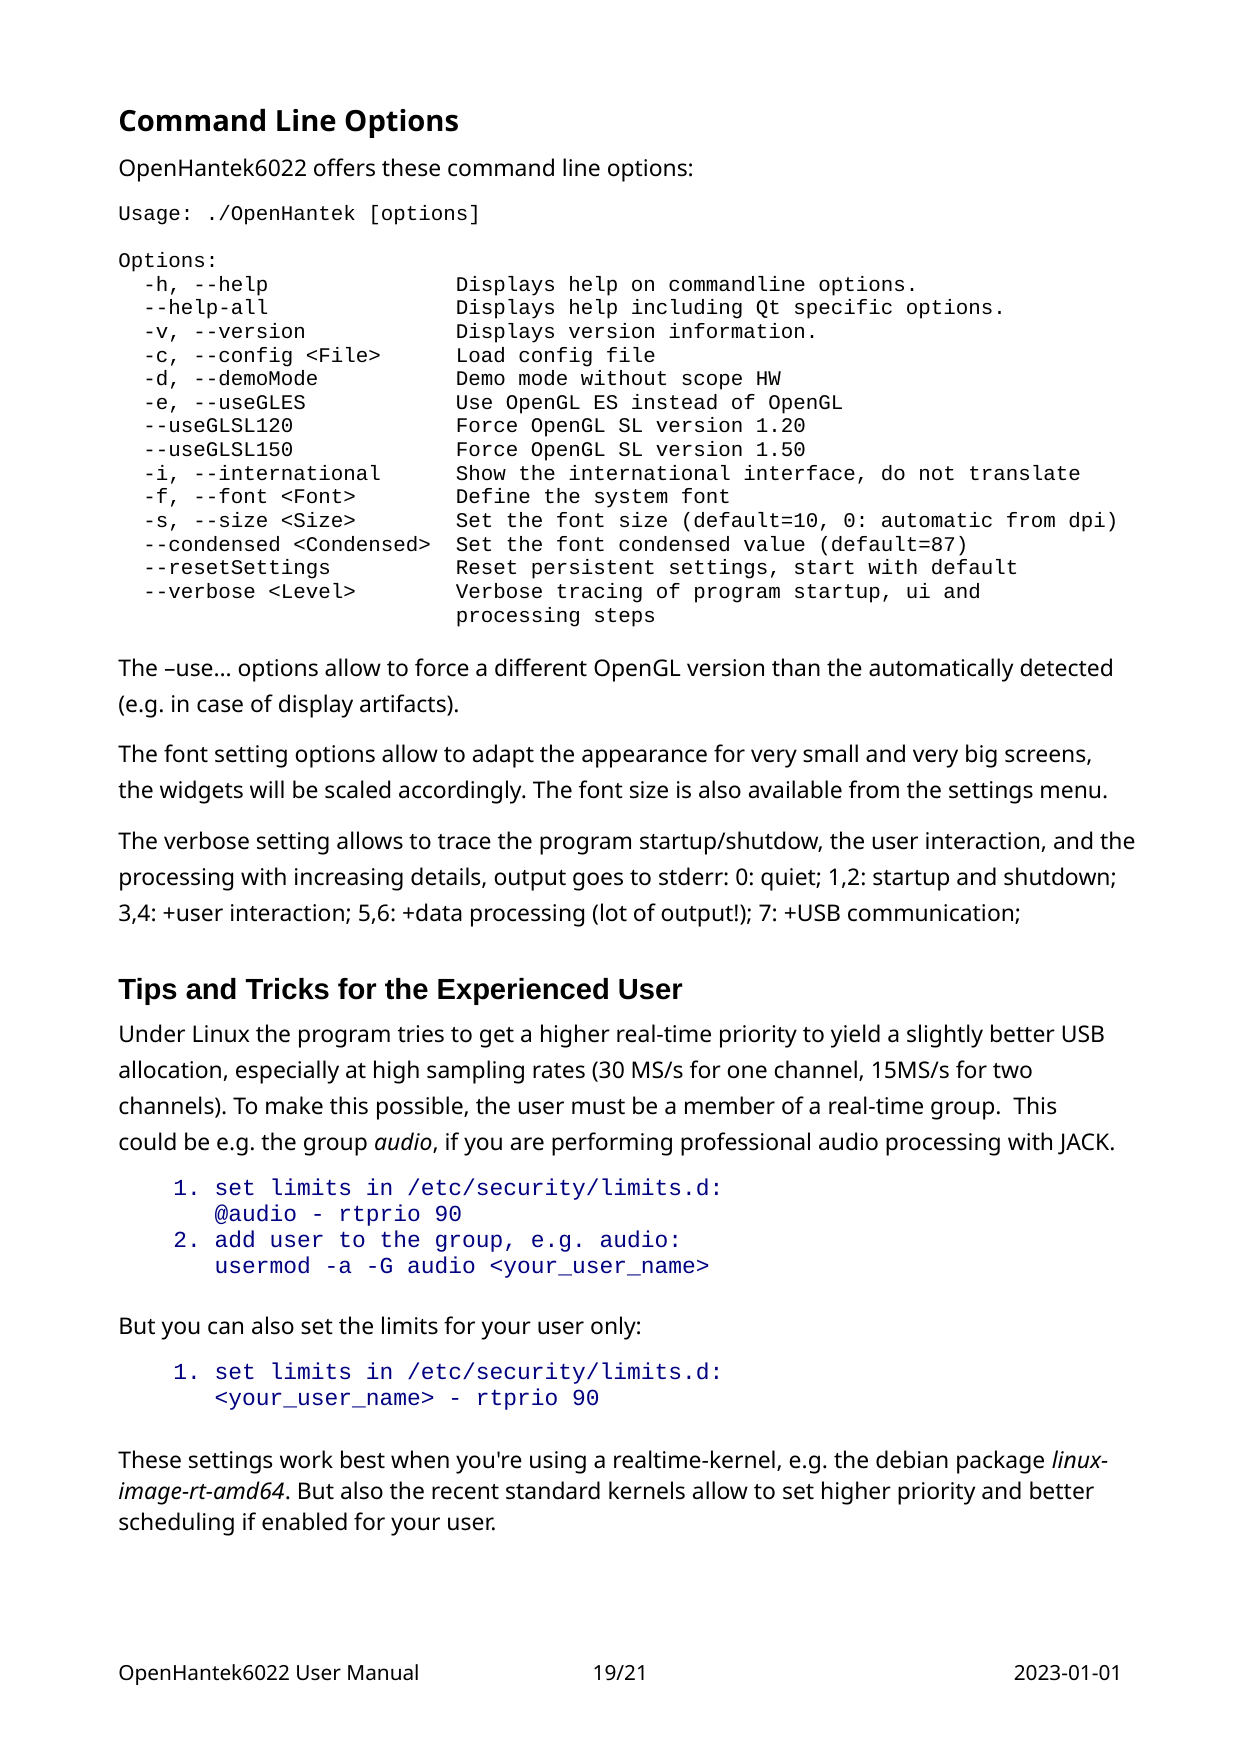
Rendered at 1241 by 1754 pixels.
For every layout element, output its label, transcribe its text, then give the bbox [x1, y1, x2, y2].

text The –use… options allow to force a different OpenGL version than the automatically detected (e.g. in case of display artifacts). [118, 652, 1122, 719]
text processing steps [118, 605, 1122, 628]
text --useGLSL150 Force OpenGL SL version 1.50 [118, 439, 1122, 463]
text OpenHantek6022 offers these command line options: [118, 152, 1122, 183]
text The verbose setting allows to trace the program startup/shutdow, the user interaction, and the processing with increasing details, output goes to stderr: 0: quiet; 1,2: startup and shutdown; 3,4: +user interaction; 5,6: +data processing (lot of output!); 7: +USB communication; [118, 825, 1163, 928]
text -i, --international Show the international interface, do not translate [118, 463, 1122, 486]
subtitle Command Line Options [118, 100, 1122, 140]
text -d, --demoMode Demo mode without scope HW [118, 368, 1122, 392]
subtitle Tips and Tricks for the Experienced User [118, 972, 1122, 1006]
text 1. set limits in /etc/security/limits.d: [118, 1177, 1122, 1203]
text --help-all Displays help including Qt specific options. [118, 297, 1122, 321]
text -c, --config <File> Load config file [118, 344, 1122, 368]
text -h, --help Displays help on commandline options. [118, 274, 1122, 297]
text -v, --version Displays version information. [118, 321, 1122, 344]
text usermod -a -G audio <your_user_name> [118, 1254, 1122, 1280]
text --useGLSL120 Force OpenGL SL version 1.20 [118, 416, 1122, 439]
text -e, --useGLES Use OpenGL ES instead of OpenGL [118, 392, 1122, 416]
text Options: [118, 250, 1122, 274]
text -f, --font <Font> Define the system font [118, 486, 1122, 510]
text @audio - rtprio 90 [118, 1203, 1122, 1228]
subtitle But you can also set the limits for your user only: [118, 1310, 1122, 1341]
text --condensed <Condensed> Set the font condensed value (default=87) [118, 534, 1122, 557]
text --verbose <Level> Verbose tracing of program startup, ui and [118, 581, 1122, 605]
text These settings work best when you're using a realtime-kernel, e.g. the debian package linux-image-rt-amd64. But also the recent standard kernels allow to set higher priority and better scheduling if enabled for your user. [118, 1443, 1122, 1537]
text -s, --size <Size> Set the font size (default=10, 0: automatic from dpi) [118, 510, 1152, 534]
text <your_user_name> - rtprio 90 [118, 1386, 1122, 1412]
text --resetSettings Reset persistent settings, start with default [118, 557, 1122, 581]
text The font setting options allow to adapt the appearance for very small and very big screens, the widgets will be scaled accordingly. The font size is also available from the settings menu. [118, 738, 1122, 806]
text 2. add user to the group, e.g. audio: [118, 1228, 1122, 1254]
subtitle Under Linux the program tries to get a higher real-time priority to yield a slightly better USB allocation, especially at high sampling rates (30 MS/s for one channel, 15MS/s for two channels). To make this possible, the user must be a member of a real-time group. This could be e.g. the group audio, if you are performing professional audio processing with JACK. [118, 1018, 1122, 1157]
text Usage: ./OpenHantek [options] [118, 203, 1122, 226]
text 1. set limits in /etc/security/limits.d: [118, 1360, 1122, 1386]
